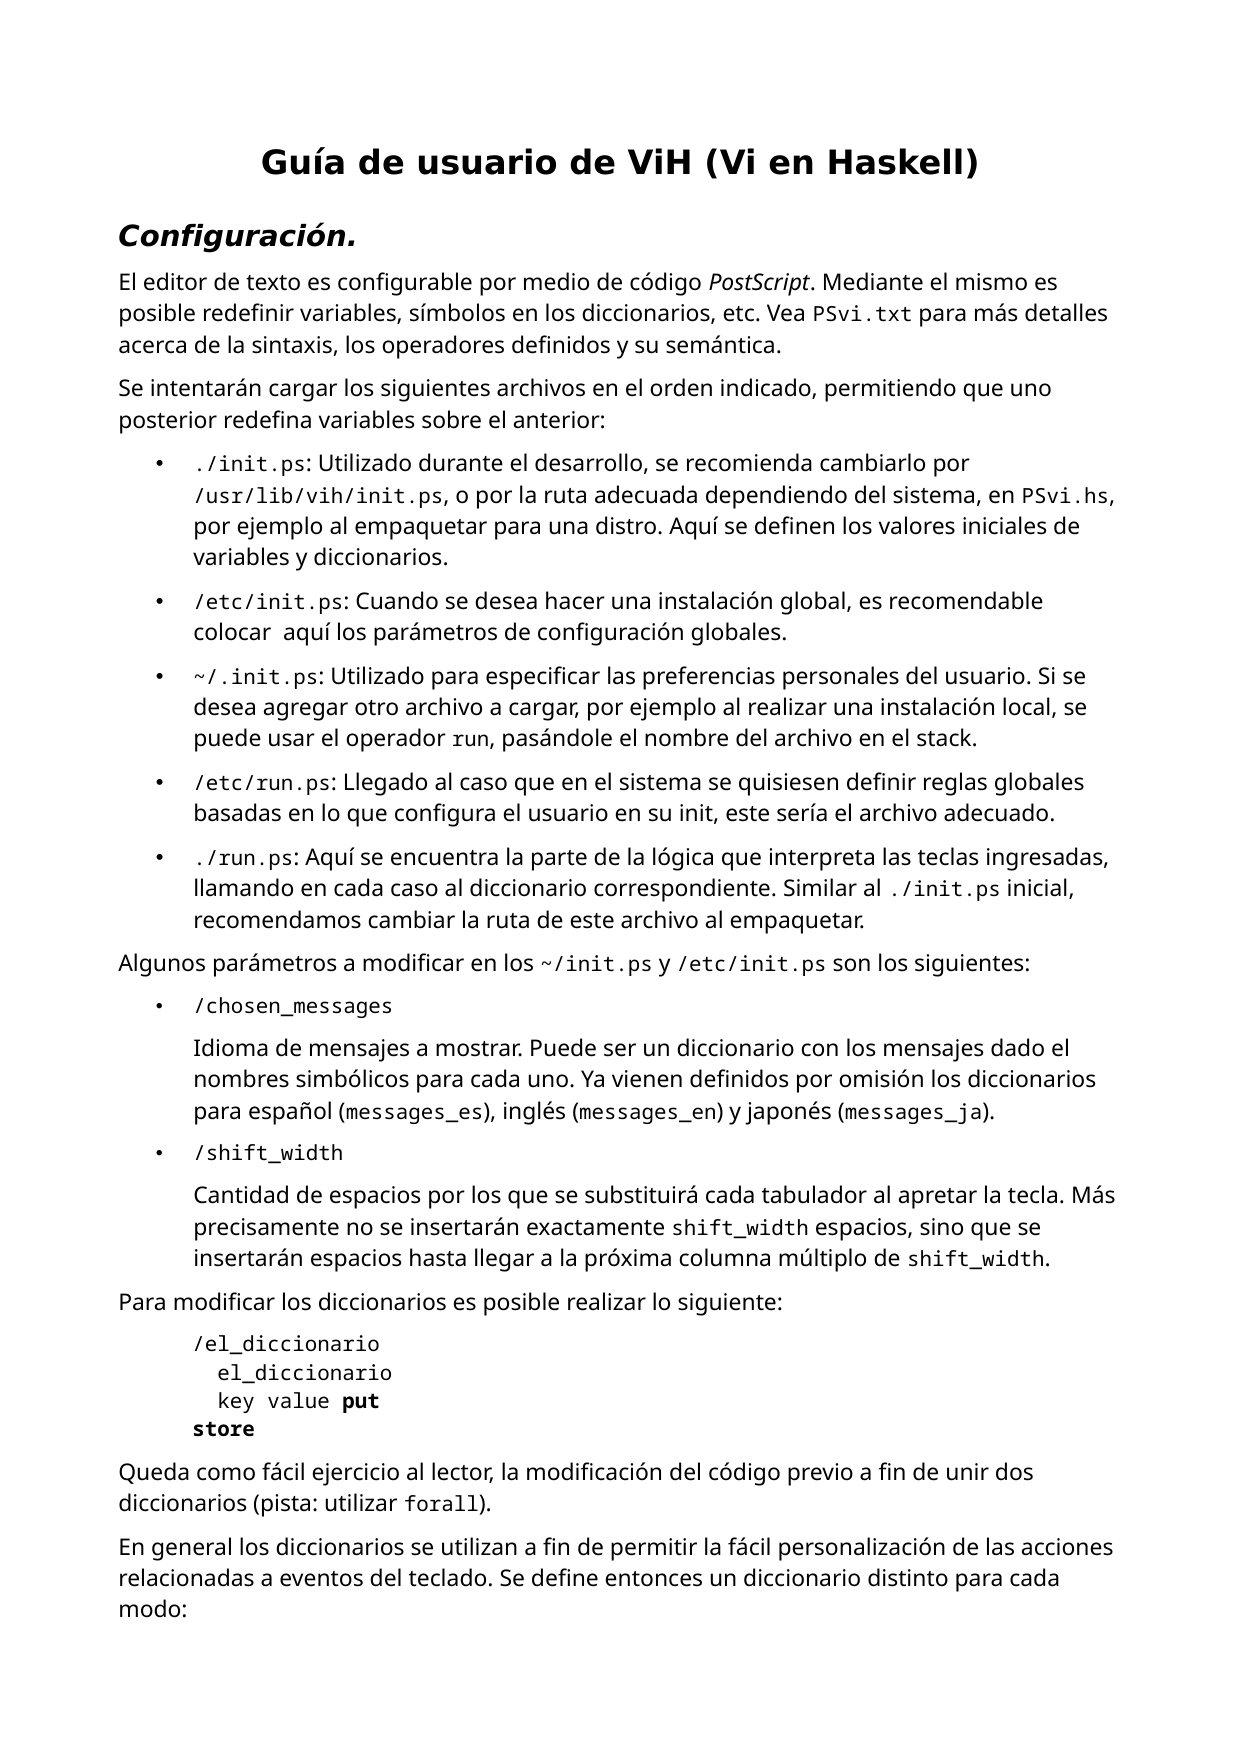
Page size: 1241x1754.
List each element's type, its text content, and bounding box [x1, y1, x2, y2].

text Se intentarán cargar los siguientes archivos en el orden indicado, permitiendo que uno posterior redefina variables sobre el anterior: [118, 372, 1122, 435]
text /el_diccionario el_diccionario key value put store [118, 1329, 1122, 1443]
list /etc/run.ps: Llegado al caso que en el sistema se quisiesen definir reglas globales basadas en lo que configura el usuario en su init, este sería el archivo adecuado. [156, 766, 1122, 829]
list /etc/init.ps: Cuando se desea hacer una instalación global, es recomendable colocar aquí los parámetros de configuración globales. [156, 585, 1122, 647]
list /shift_width [156, 1138, 1122, 1167]
list ~/.init.ps: Utilizado para especificar las preferencias personales del usuario. Si se desea agregar otro archivo a cargar, por ejemplo al realizar una instalación local, se puede usar el operador run, pasándole el nombre del archivo en el stack. [156, 660, 1122, 754]
list /chosen_messages [156, 991, 1122, 1019]
text El editor de texto es configurable por medio de código PostScript. Mediante el mismo es posible redefinir variables, símbolos en los diccionarios, etc. Vea PSvi.txt para más detalles acerca de la sintaxis, los operadores definidos y su semántica. [118, 266, 1122, 360]
list ./init.ps: Utilizado durante el desarrollo, se recomienda cambiarlo por /usr/lib/vih/init.ps, o por la ruta adecuada dependiendo del sistema, en PSvi.hs, por ejemplo al empaquetar para una distro. Aquí se definen los valores iniciales de variables y diccionarios. [156, 447, 1122, 572]
subtitle Configuración. [118, 220, 1122, 254]
list Cantidad de espacios por los que se substituirá cada tabulador al apretar la tecla. Más precisamente no se insertarán exactamente shift_width espacios, sino que se insertarán espacios hasta llegar a la próxima columna múltiplo de shift_width. [156, 1179, 1122, 1273]
text Para modificar los diccionarios es posible realizar lo siguiente: [118, 1286, 1122, 1317]
text Algunos parámetros a modificar en los ~/init.ps y /etc/init.ps son los siguientes: [118, 947, 1122, 979]
text Queda como fácil ejercicio al lector, la modificación del código previo a fin de unir dos diccionarios (pista: utilizar forall). [118, 1456, 1122, 1518]
list Idioma de mensajes a mostrar. Puede ser un diccionario con los mensajes dado el nombres simbólicos para cada uno. Ya vienen definidos por omisión los diccionarios para español (messages_es), inglés (messages_en) y japonés (messages_ja). [156, 1032, 1122, 1126]
list ./run.ps: Aquí se encuentra la parte de la lógica que interpreta las teclas ingresadas, llamando en cada caso al diccionario correspondiente. Similar al ./init.ps inicial, recomendamos cambiar la ruta de este archivo al empaquetar. [156, 841, 1122, 935]
subtitle Guía de usuario de ViH (Vi en Haskell) [118, 143, 1122, 182]
text En general los diccionarios se utilizan a fin de permitir la fácil personalización de las acciones relacionadas a eventos del teclado. Se define entonces un diccionario distinto para cada modo: [118, 1531, 1122, 1624]
